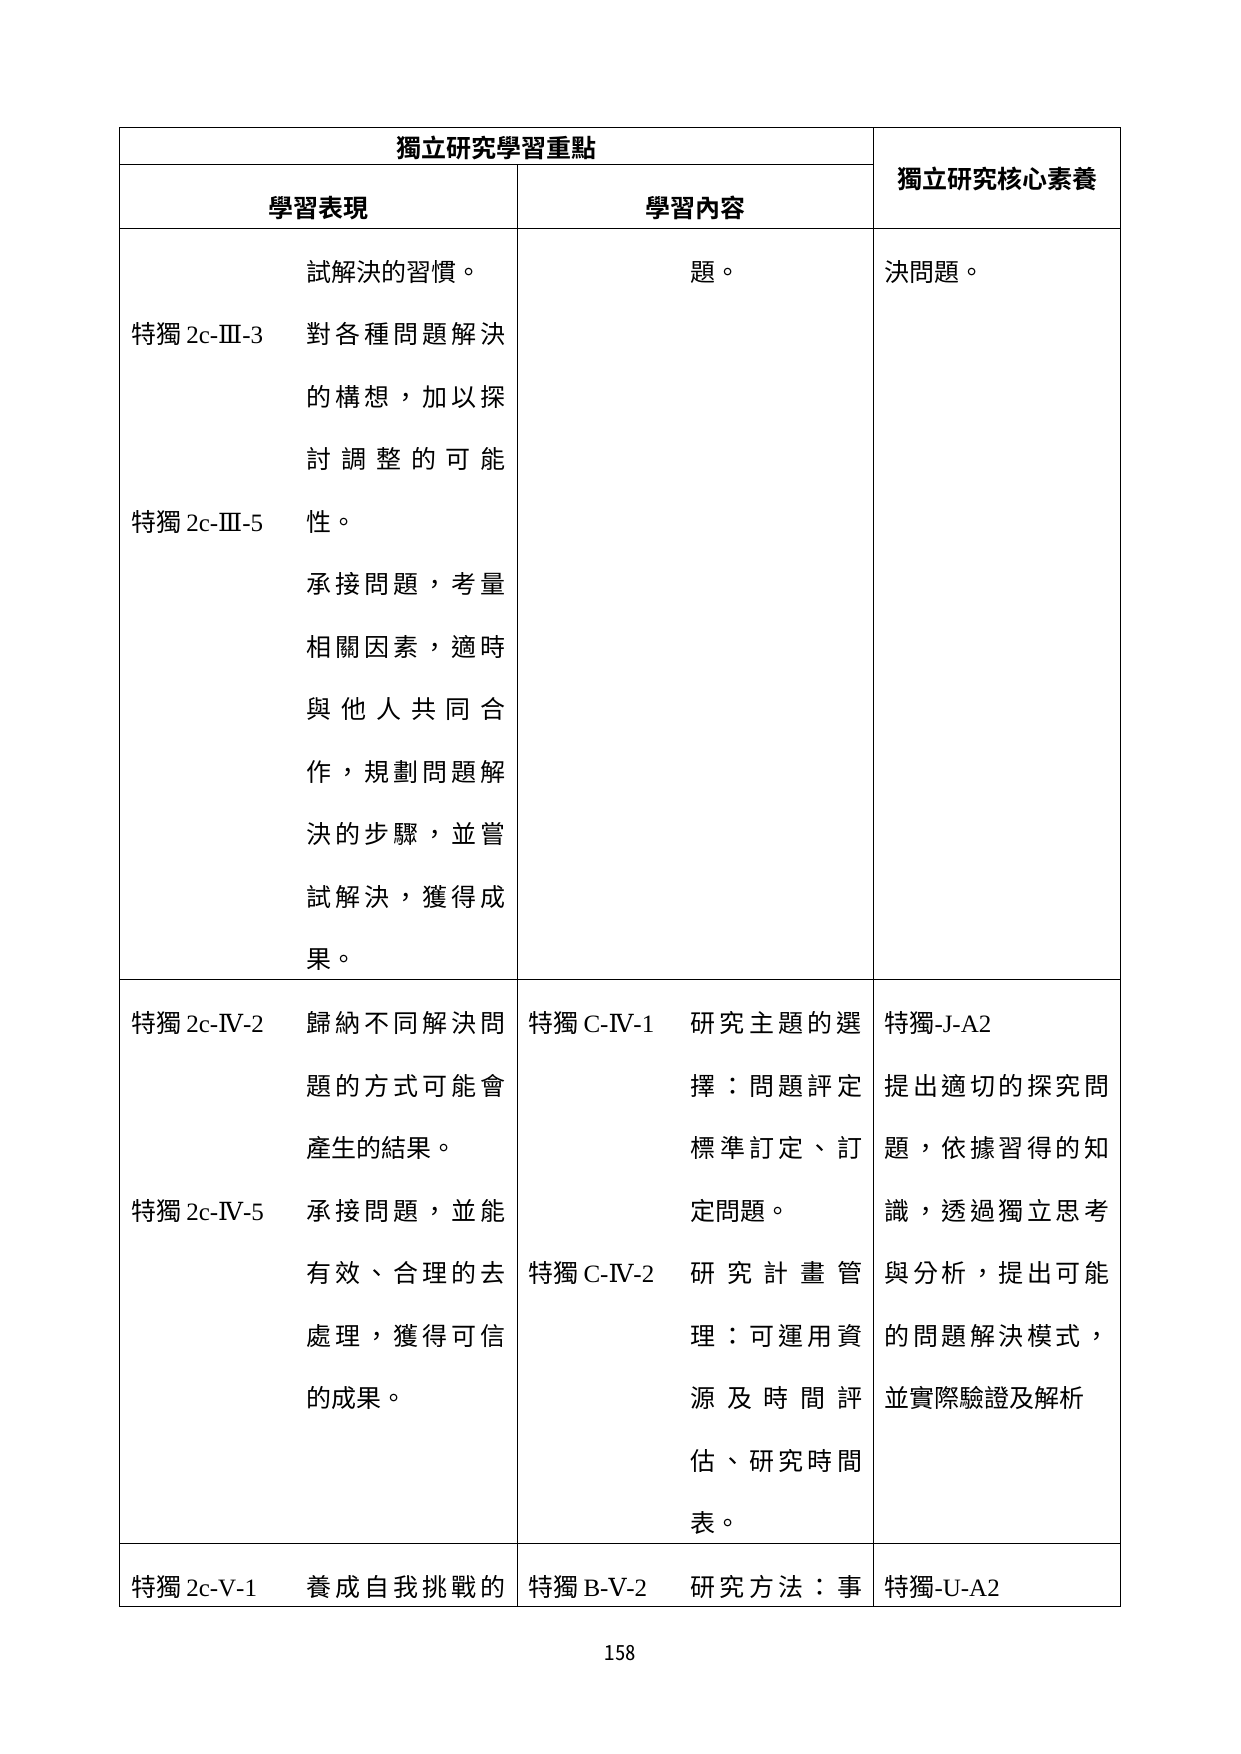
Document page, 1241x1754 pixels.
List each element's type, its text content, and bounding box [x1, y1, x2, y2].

table_cell 學習內容 [518, 165, 873, 228]
table_header 獨立研究學習重點 [120, 128, 873, 164]
table_cell 特獨B-Ⅴ-2 [518, 1544, 679, 1606]
table_cell 特獨2c-V-1 [120, 1544, 295, 1606]
table_cell 特獨2c-Ⅳ-2 特獨2c-Ⅳ-5 [120, 980, 295, 1542]
table_cell 特獨-U-A2 [874, 1544, 1120, 1606]
table_cell 題。 [679, 229, 873, 979]
table_cell 養成自我挑戰的 [295, 1544, 517, 1606]
table_cell 歸納不同解決問題的方式可能會產生的結果。 承接問題，並能有效、合理的去處理，獲得可信的成果。 [295, 980, 517, 1542]
table_header 獨立研究核心素養 [874, 128, 1120, 228]
table_cell 試解決的習慣。 對各種問題解決的構想，加以探討調整的可能性。 承接問題，考量相關因素，適時與他人共同合作，規劃問題解決的步驟，並嘗試解決，獲得成果。 [295, 229, 517, 979]
table_cell 特獨C-Ⅳ-1 特獨C-Ⅳ-2 [518, 980, 679, 1542]
table_cell [518, 229, 679, 979]
table_cell 特獨2c-Ⅲ-3 特獨2c-Ⅲ-5 [120, 229, 295, 979]
table_cell 學習表現 [120, 165, 517, 228]
table_cell 研究方法：事 [679, 1544, 873, 1606]
table_cell 特獨-J-A2 提出適切的探究問題，依據習得的知識，透過獨立思考與分析，提出可能的問題解決模式，並實際驗證及解析 [874, 980, 1120, 1542]
table_cell 決問題。 [874, 229, 1120, 979]
table_cell 研究主題的選擇：問題評定標準訂定、訂定問題。 研究計畫管理：可運用資源及時間評估、研究時間表。 [679, 980, 873, 1542]
